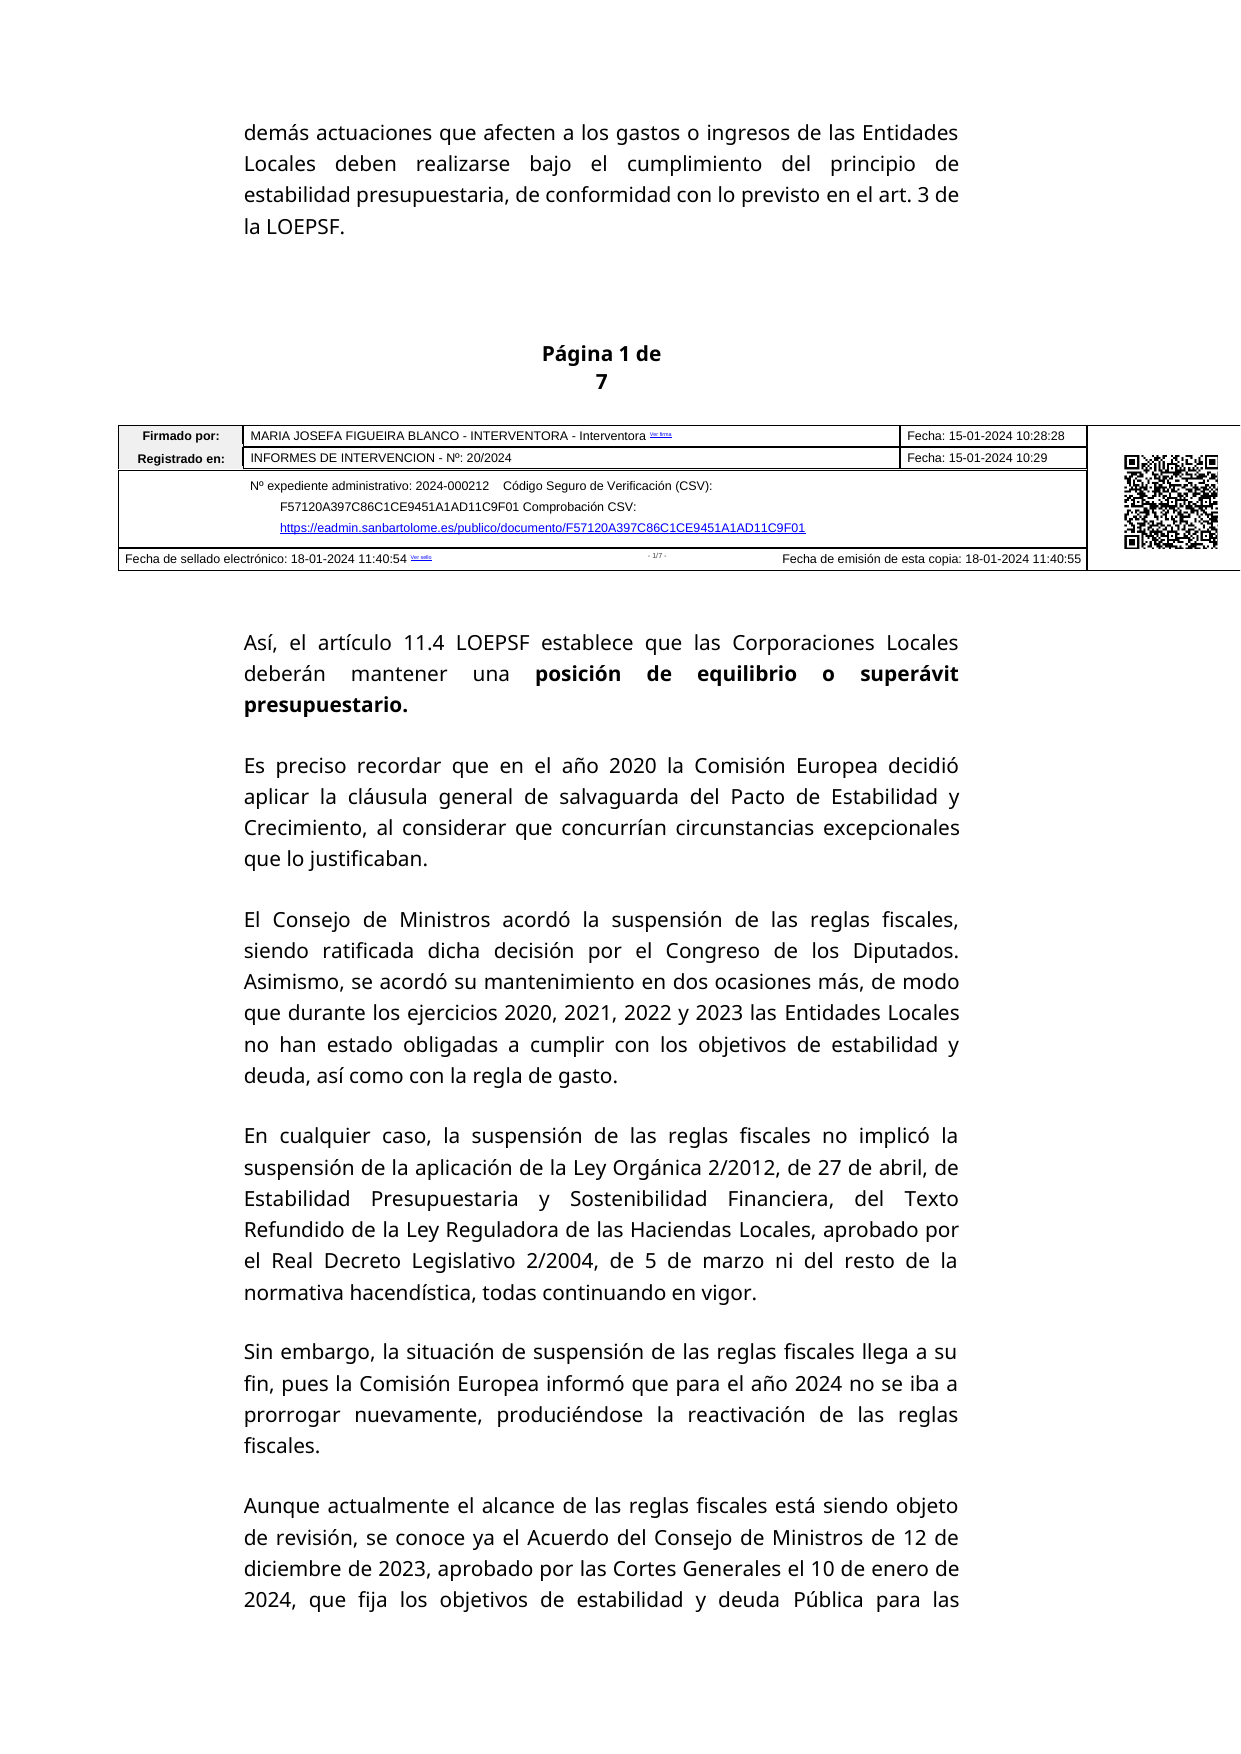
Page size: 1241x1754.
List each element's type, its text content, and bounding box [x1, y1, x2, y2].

text Así, el artículo 11.4 LOEPSF establece que las Corporaciones Locales deberán mantener una posición de equilibrio o superávit presupuestario. [243, 628, 960, 719]
table_cell Fecha de sellado electrónico: 18-01-2024 11:40:54 Ver sello - 1/7 - Fecha de emisión de esta copia: 18-01-2024 11:40:55 [119, 549, 1086, 570]
text Es preciso recordar que en el año 2020 la Comisión Europea decidió aplicar la cláusula general de salvaguarda del Pacto de Estabilidad y Crecimiento, al considerar que concurrían circunstancias excepcionales que lo justificaban. [243, 751, 960, 873]
table_cell INFORMES DE INTERVENCION - Nº: 20/2024 [244, 448, 899, 468]
text En cualquier caso, la suspensión de las reglas fiscales no implicó la suspensión de la aplicación de la Ley Orgánica 2/2012, de 27 de abril, de Estabilidad Presupuestaria y Sostenibilidad Financiera, del Texto Refundido de la Ley Reguladora de las Haciendas Locales, aprobado por el Real Decreto Legislativo 2/2004, de 5 de marzo ni del resto de la normativa hacendística, todas continuando en vigor. [243, 1121, 959, 1306]
table_header Firmado por: [119, 426, 242, 444]
table_cell Registrado en: [119, 450, 242, 466]
table_cell Nº expediente administrativo: 2024-000212 Código Seguro de Verificación (CSV): F57120A397C86C1CE9451A1AD11C9F01 Comprobación CSV: https://eadmin.sanbartolome.es/publico/documento/F57120A397C86C1CE9451A1AD11C9F01 [119, 471, 1086, 547]
text Aunque actualmente el alcance de las reglas fiscales está siendo objeto de revisión, se conoce ya el Acuerdo del Consejo de Ministros de 12 de diciembre de 2023, aprobado por las Cortes Generales el 10 de enero de 2024, que fija los objetivos de estabilidad y deuda Pública para las [243, 1491, 960, 1614]
text El Consejo de Ministros acordó la suspensión de las reglas fiscales, siendo ratificada dicha decisión por el Congreso de los Diputados. Asimismo, se acordó su mantenimiento en dos ocasiones más, de modo que durante los ejercicios 2020, 2021, 2022 y 2023 las Entidades Locales no han estado obligadas a cumplir con los objetivos de estabilidad y deuda, así como con la regla de gasto. [243, 905, 960, 1089]
text Sin embargo, la situación de suspensión de las reglas fiscales llega a su fin, pues la Comisión Europea informó que para el año 2024 no se iba a prorrogar nuevamente, produciéndose la reactivación de las reglas fiscales. [243, 1337, 959, 1459]
text demás actuaciones que afecten a los gastos o ingresos de las Entidades Locales deben realizarse bajo el cumplimiento del principio de estabilidad presupuestaria, de conformidad con lo previsto en el art. 3 de la LOEPSF. [243, 118, 960, 240]
table_cell Fecha: 15-01-2024 10:29 [901, 448, 1086, 468]
table_header [1088, 426, 1240, 570]
table_header Fecha: 15-01-2024 10:28:28 [901, 426, 1086, 446]
table_header MARIA JOSEFA FIGUEIRA BLANCO - INTERVENTORA - Interventora Ver firma [244, 426, 899, 446]
text Página 1 de 7 [536, 339, 667, 396]
